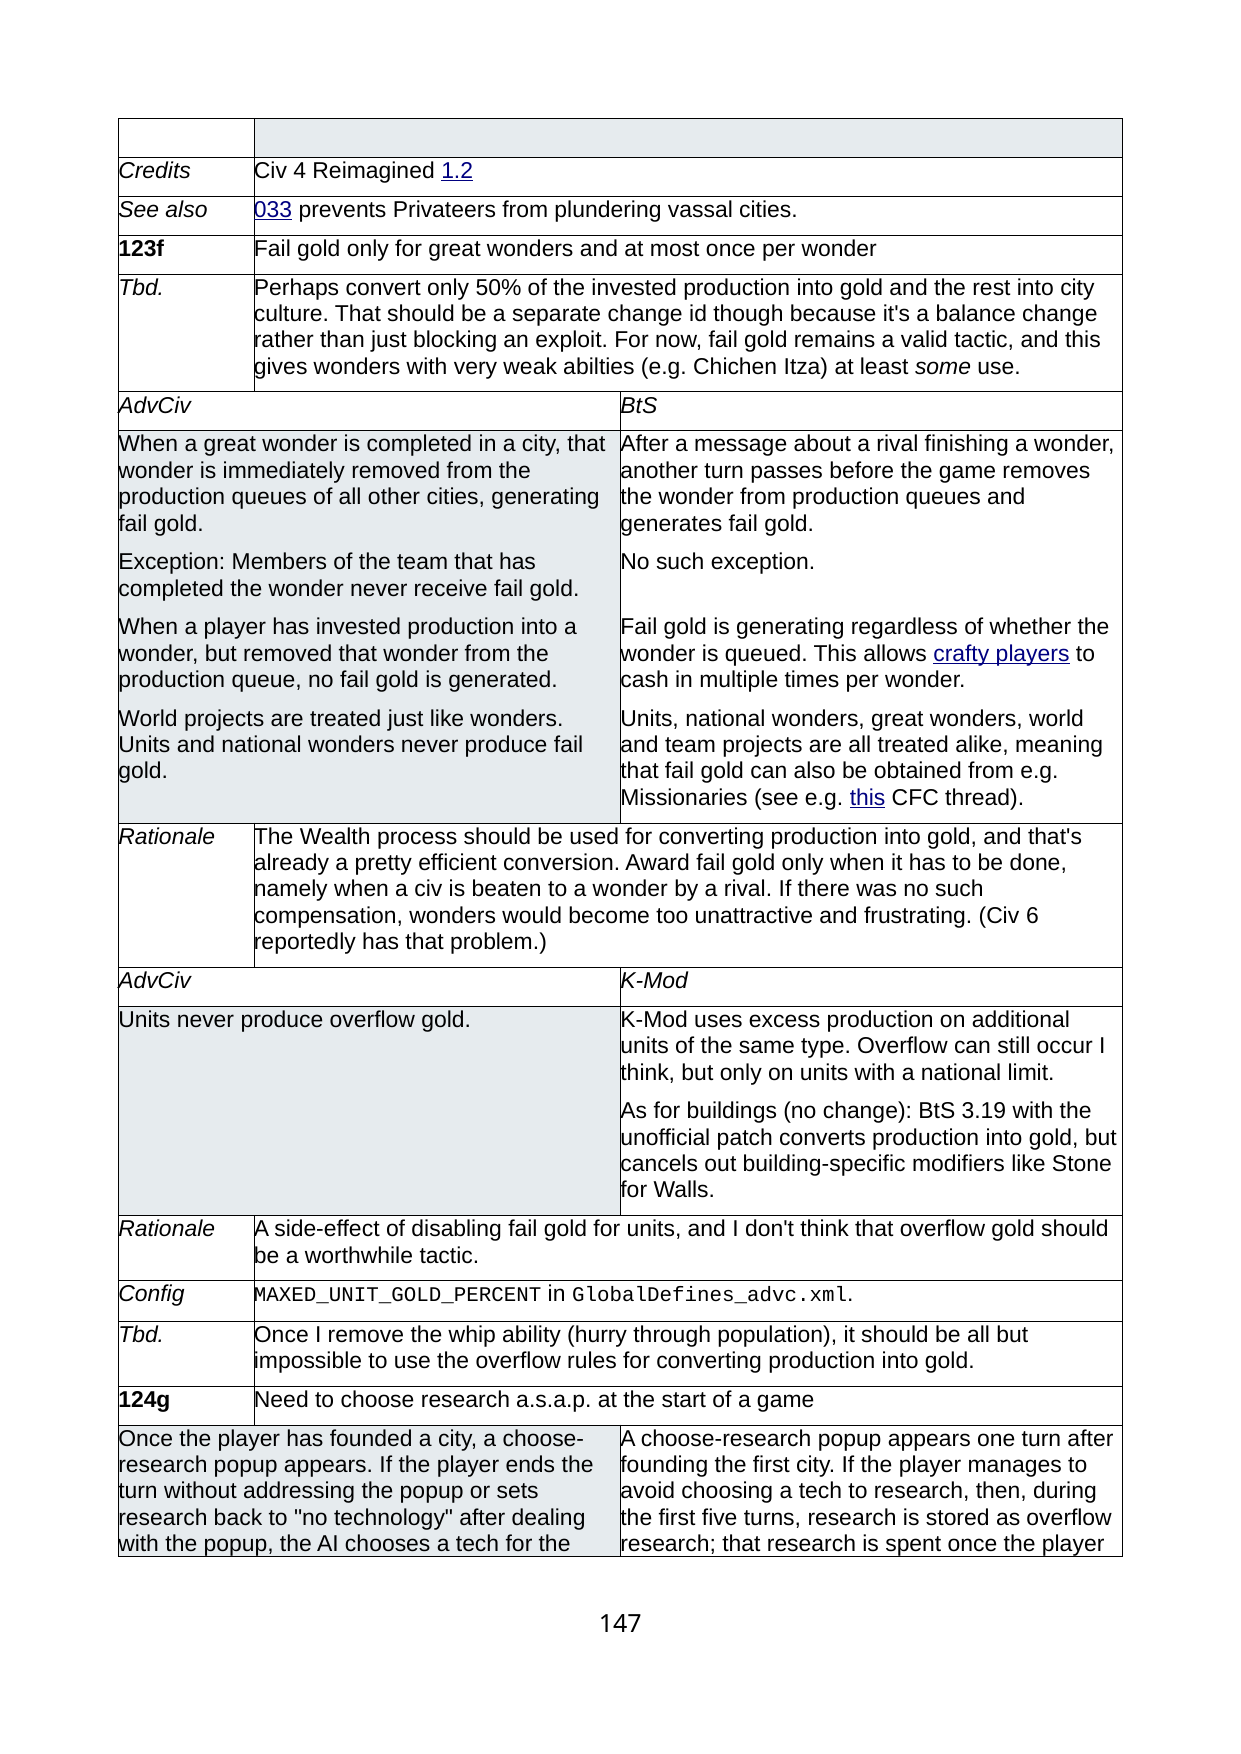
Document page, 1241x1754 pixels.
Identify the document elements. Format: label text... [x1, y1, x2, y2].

table_cell Units never produce overflow gold. [119, 1007, 620, 1215]
table_cell Once the player has founded a city, a choose-research popup appears. If the player ends the turn without addressing the popup or sets research back to "no technology" after dealing with the popup, the AI chooses a tech for the [119, 1426, 620, 1556]
table_cell [255, 119, 1122, 157]
table_cell MAXED_UNIT_GOLD_PERCENT in GlobalDefines_advc.xml. [255, 1281, 1122, 1321]
table_cell BtS [621, 392, 1122, 430]
table_cell Tbd. [119, 275, 254, 391]
table_cell Perhaps convert only 50% of the invested production into gold and the rest into city culture. That should be a separate change id though because it's a balance change rather than just blocking an exploit. For now, fail gold remains a valid tactic, and this gives wonders with very weak abilties (e.g. Chichen Itza) at least some use. [255, 275, 1122, 391]
table_cell K-Mod uses excess production on additional units of the same type. Overflow can still occur I think, but only on units with a national limit. As for buildings (no change): BtS 3.19 with the unofficial patch converts production into gold, but cancels out building-specific modifiers like Stone for Walls. [621, 1007, 1122, 1215]
table_cell Once I remove the whip ability (hurry through population), it should be all but impossible to use the overflow rules for converting production into gold. [255, 1322, 1122, 1386]
table_cell K-Mod [621, 968, 1122, 1006]
table_cell A side-effect of disabling fail gold for units, and I don't think that overflow gold should be a worthwhile tactic. [255, 1216, 1122, 1280]
table_cell Tbd. [119, 1322, 254, 1386]
table_cell Config [119, 1281, 254, 1321]
table_cell Rationale [119, 1216, 254, 1280]
table_cell 033 prevents Privateers from plundering vassal cities. [255, 197, 1122, 235]
table_cell A choose-research popup appears one turn after founding the first city. If the player manages to avoid choosing a tech to research, then, during the first five turns, research is stored as overflow research; that research is spent once the player [621, 1426, 1122, 1556]
table_cell The Wealth process should be used for converting production into gold, and that's already a pretty efficient conversion. Award fail gold only when it has to be done, namely when a civ is beaten to a wonder by a rival. If there was no such compensation, wonders would become too unattractive and frustrating. (Civ 6 reportedly has that problem.) [255, 824, 1122, 967]
table_cell 124g [119, 1387, 254, 1424]
table_cell When a great wonder is completed in a city, that wonder is immediately removed from the production queues of all other cities, generating fail gold. Exception: Members of the team that has completed the wonder never receive fail gold. When a player has invested production into a wonder, but removed that wonder from the production queue, no fail gold is generated. World projects are treated just like wonders. Units and national wonders never produce fail gold. [119, 431, 620, 823]
table_cell 123f [119, 236, 254, 273]
table_cell AdvCiv [119, 392, 620, 430]
table_cell AdvCiv [119, 968, 620, 1006]
table_cell Rationale [119, 824, 254, 967]
table_cell See also [119, 197, 254, 235]
table_cell [119, 119, 254, 157]
table_cell Credits [119, 158, 254, 196]
table_cell After a message about a rival finishing a wonder, another turn passes before the game removes the wonder from production queues and generates fail gold. No such exception. Fail gold is generating regardless of whether the wonder is queued. This allows crafty players to cash in multiple times per wonder. Units, national wonders, great wonders, world and team projects are all treated alike, meaning that fail gold can also be obtained from e.g. Missionaries (see e.g. this CFC thread). [621, 431, 1122, 823]
table_cell Fail gold only for great wonders and at most once per wonder [255, 236, 1122, 273]
table_cell Need to choose research a.s.a.p. at the start of a game [255, 1387, 1122, 1424]
table_cell Civ 4 Reimagined 1.2 [255, 158, 1122, 196]
